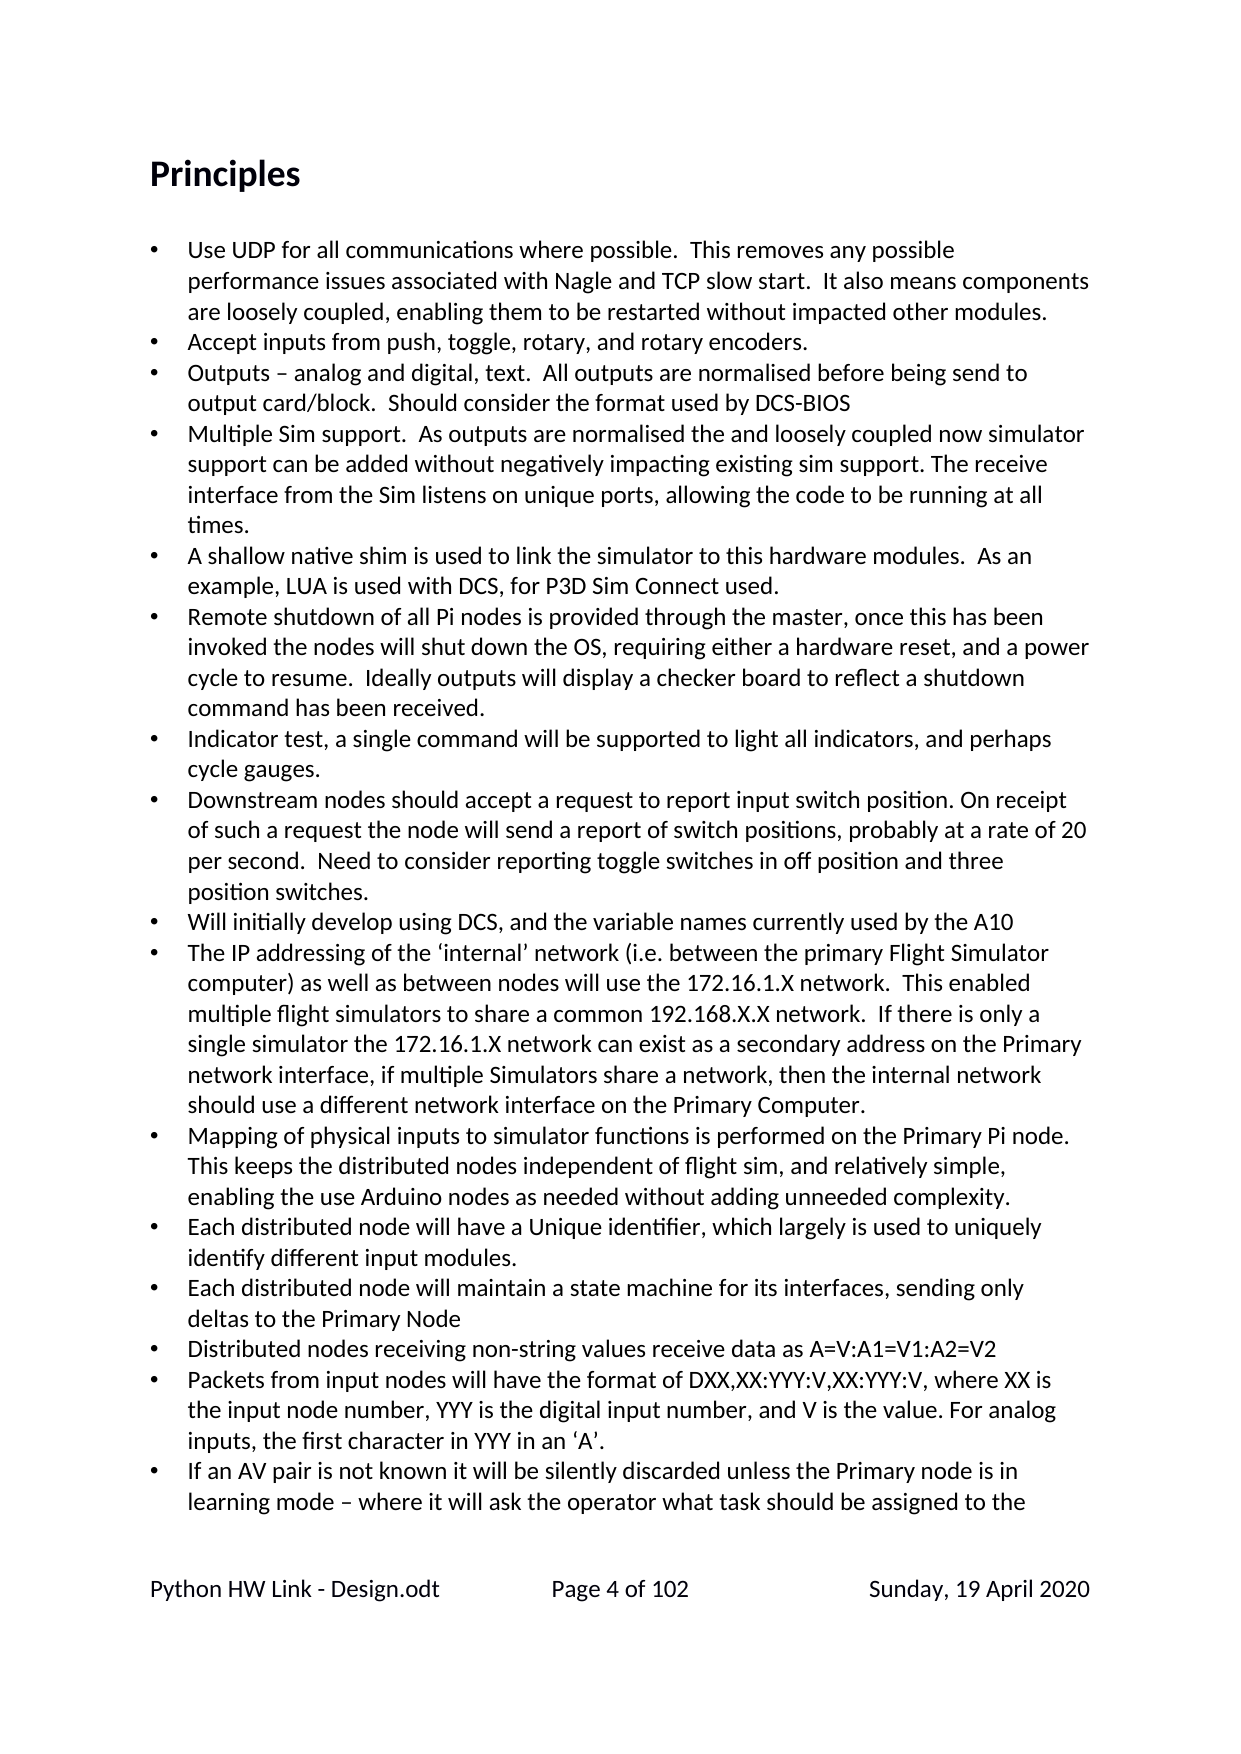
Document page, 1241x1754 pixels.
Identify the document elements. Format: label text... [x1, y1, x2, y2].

list Will initially develop using DCS, and the variable names currently used by the A10 [150, 906, 1090, 937]
list Outputs – analog and digital, text. All outputs are normalised before being send to output card/block. Should consider the format used by DCS-BIOS [150, 357, 1090, 418]
list The IP addressing of the ‘internal’ network (i.e. between the primary Flight Simulator computer) as well as between nodes will use the 172.16.1.X network. This enabled multiple flight simulators to share a common 192.168.X.X network. If there is only a single simulator the 172.16.1.X network can exist as a secondary address on the Primary network interface, if multiple Simulators share a network, then the internal network should use a different network interface on the Primary Computer. [150, 937, 1090, 1120]
subtitle Principles [150, 150, 1090, 196]
list Each distributed node will have a Unique identifier, which largely is used to uniquely identify different input modules. [150, 1211, 1090, 1272]
list Downstream nodes should accept a request to report input switch position. On receipt of such a request the node will send a report of switch positions, probably at a rate of 20 per second. Need to consider reporting toggle switches in off position and three position switches. [150, 784, 1090, 906]
list Use UDP for all communications where possible. This removes any possible performance issues associated with Nagle and TCP slow start. It also means components are loosely coupled, enabling them to be restarted without impacted other modules. [150, 235, 1090, 326]
list Mapping of physical inputs to simulator functions is performed on the Primary Pi node. This keeps the distributed nodes independent of flight sim, and relatively simple, enabling the use Arduino nodes as needed without adding unneeded complexity. [150, 1120, 1090, 1211]
list Indicator test, a single command will be supported to light all indicators, and perhaps cycle gauges. [150, 723, 1090, 784]
list Accept inputs from push, toggle, rotary, and rotary encoders. [150, 326, 1090, 357]
list Packets from input nodes will have the format of DXX,XX:YYY:V,XX:YYY:V, where XX is the input node number, YYY is the digital input number, and V is the value. For analog inputs, the first character in YYY in an ‘A’. [150, 1364, 1090, 1456]
list Distributed nodes receiving non-string values receive data as A=V:A1=V1:A2=V2 [150, 1333, 1090, 1364]
list Remote shutdown of all Pi nodes is provided through the master, once this has been invoked the nodes will shut down the OS, requiring either a hardware reset, and a power cycle to resume. Ideally outputs will display a checker board to reflect a shutdown command has been received. [150, 601, 1090, 723]
list A shallow native shim is used to link the simulator to this hardware modules. As an example, LUA is used with DCS, for P3D Sim Connect used. [150, 540, 1090, 601]
list If an AV pair is not known it will be silently discarded unless the Primary node is in learning mode – where it will ask the operator what task should be assigned to the [150, 1456, 1090, 1517]
list Each distributed node will maintain a state machine for its interfaces, sending only deltas to the Primary Node [150, 1272, 1090, 1333]
list Multiple Sim support. As outputs are normalised the and loosely coupled now simulator support can be added without negatively impacting existing sim support. The receive interface from the Sim listens on unique ports, allowing the code to be running at all times. [150, 418, 1090, 540]
